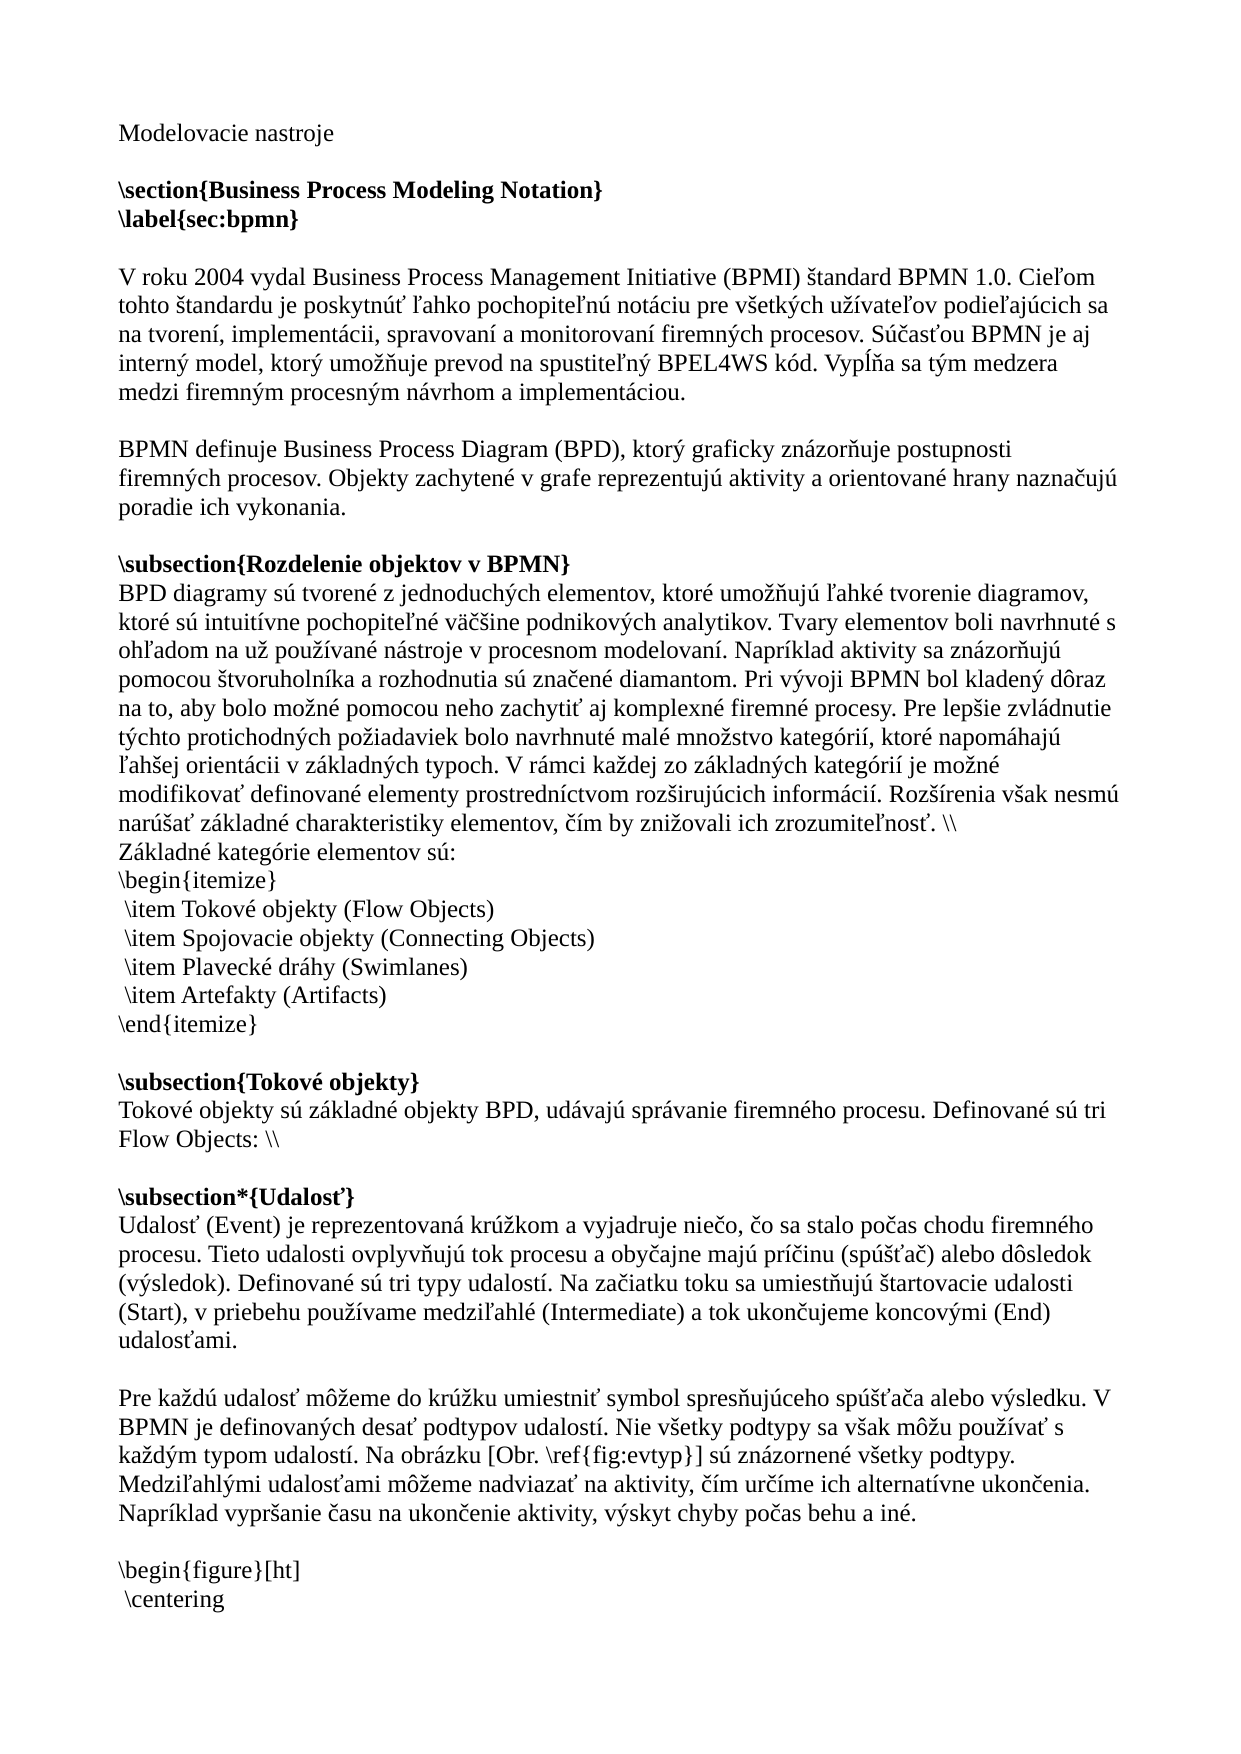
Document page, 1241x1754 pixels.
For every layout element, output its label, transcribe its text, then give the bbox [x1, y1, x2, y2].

text \section{Business Process Modeling Notation} [118, 176, 1119, 204]
text \begin{itemize} [118, 866, 1119, 894]
text \item Plavecké dráhy (Swimlanes) [118, 952, 1119, 981]
text \item Tokové objekty (Flow Objects) [118, 894, 1119, 923]
text \item Artefakty (Artifacts) [118, 981, 1119, 1009]
text Základné kategórie elementov sú: [118, 837, 1119, 866]
text V roku 2004 vydal Business Process Management Initiative (BPMI) štandard BPMN 1.0. Cieľom tohto štandardu je poskytnúť ľahko pochopiteľnú notáciu pre všetkých užívateľov podieľajúcich sa na tvorení, implementácii, spravovaní a monitorovaní firemných procesov. Súčasťou BPMN je aj interný model, ktorý umožňuje prevod na spustiteľný BPEL4WS kód. Vypĺňa sa tým medzera medzi firemným procesným návrhom a implementáciou. [118, 262, 1119, 406]
text \subsection*{Udalosť} [118, 1182, 1119, 1211]
text \subsection{Tokové objekty} [118, 1067, 1119, 1096]
text BPD diagramy sú tvorené z jednoduchých elementov, ktoré umožňujú ľahké tvorenie diagramov, ktoré sú intuitívne pochopiteľné väčšine podnikových analytikov. Tvary elementov boli navrhnuté s ohľadom na už používané nástroje v procesnom modelovaní. Napríklad aktivity sa znázorňujú pomocou štvoruholníka a rozhodnutia sú značené diamantom. Pri vývoji BPMN bol kladený dôraz na to, aby bolo možné pomocou neho zachytiť aj komplexné firemné procesy. Pre lepšie zvládnutie týchto protichodných požiadaviek bolo navrhnuté malé množstvo kategórií, ktoré napomáhajú ľahšej orientácii v základných typoch. V rámci každej zo základných kategórií je možné modifikovať definované elementy prostredníctvom rozširujúcich informácií. Rozšírenia však nesmú narúšať základné charakteristiky elementov, čím by znižovali ich zrozumiteľnosť. \\ [118, 578, 1119, 837]
text \item Spojovacie objekty (Connecting Objects) [118, 923, 1119, 952]
text \label{sec:bpmn} [118, 204, 1119, 233]
text Udalosť (Event) je reprezentovaná krúžkom a vyjadruje niečo, čo sa stalo počas chodu firemného procesu. Tieto udalosti ovplyvňujú tok procesu a obyčajne majú príčinu (spúšťač) alebo dôsledok (výsledok). Definované sú tri typy udalostí. Na začiatku toku sa umiestňujú štartovacie udalosti (Start), v priebehu používame medziľahlé (Intermediate) a tok ukončujeme koncovými (End) udalosťami. [118, 1211, 1119, 1354]
text \begin{figure}[ht] [118, 1556, 1119, 1584]
text BPMN definuje Business Process Diagram (BPD), ktorý graficky znázorňuje postupnosti firemných procesov. Objekty zachytené v grafe reprezentujú aktivity a orientované hrany naznačujú poradie ich vykonania. [118, 434, 1119, 521]
text Pre každú udalosť môžeme do krúžku umiestniť symbol spresňujúceho spúšťača alebo výsledku. V BPMN je definovaných desať podtypov udalostí. Nie všetky podtypy sa však môžu používať s každým typom udalostí. Na obrázku [Obr. \ref{fig:evtyp}] sú znázornené všetky podtypy. Medziľahlými udalosťami môžeme nadviazať na aktivity, čím určíme ich alternatívne ukončenia. Napríklad vypršanie času na ukončenie aktivity, výskyt chyby počas behu a iné. [118, 1383, 1119, 1527]
text \centering [118, 1584, 1119, 1613]
text \subsection{Rozdelenie objektov v BPMN} [118, 549, 1119, 578]
text \end{itemize} [118, 1009, 1119, 1038]
text Tokové objekty sú základné objekty BPD, udávajú správanie firemného procesu. Definované sú tri Flow Objects: \\ [118, 1096, 1119, 1153]
text Modelovacie nastroje [118, 118, 1119, 147]
